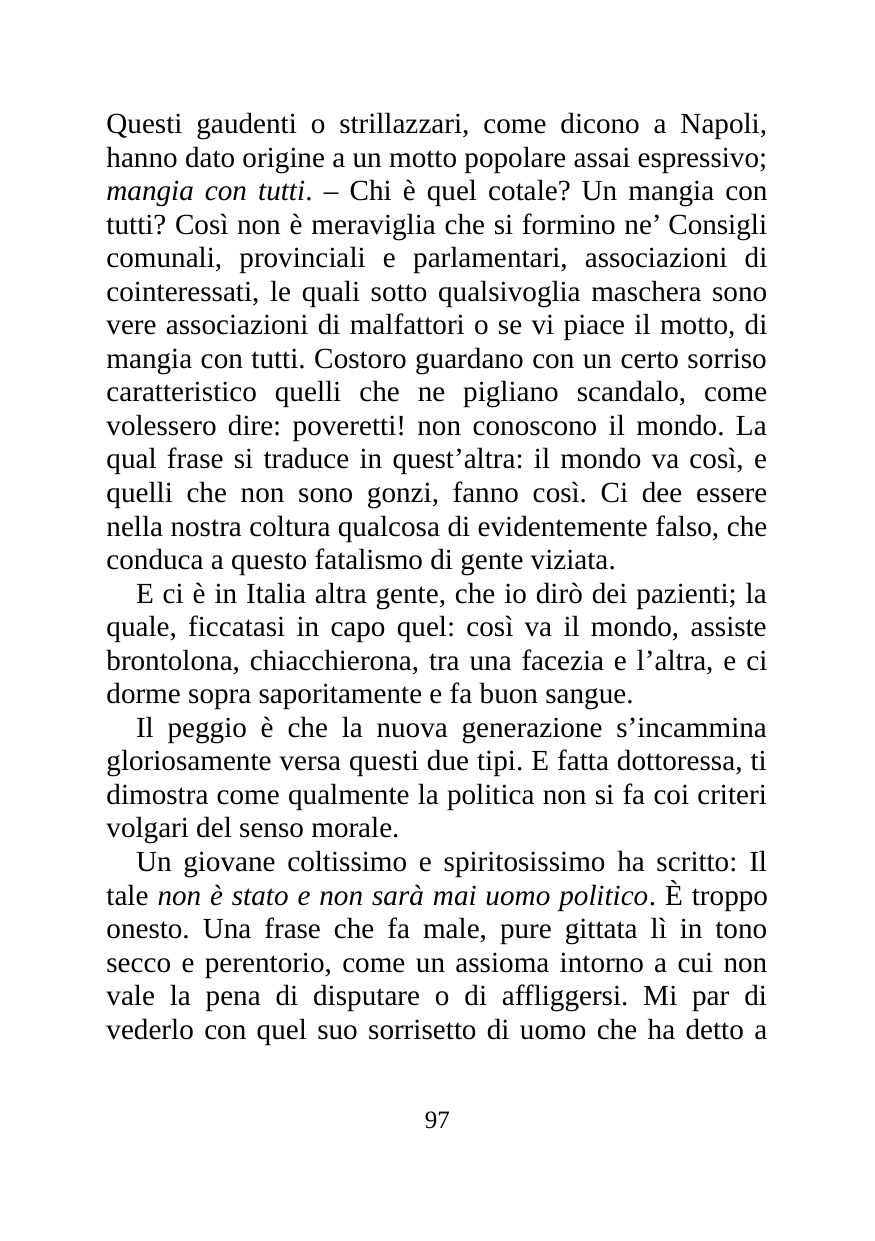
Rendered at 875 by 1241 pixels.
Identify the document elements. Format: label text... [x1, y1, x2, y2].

text Questi gaudenti o strillazzari, come dicono a Napoli, hanno dato origine a un motto popolare assai espressivo; mangia con tutti. – Chi è quel cotale? Un mangia con tutti? Così non è meraviglia che si formino ne’ Consigli comunali, provinciali e parlamentari, associazioni di cointeressati, le quali sotto qualsivoglia maschera sono vere associazioni di malfattori o se vi piace il motto, di mangia con tutti. Costoro guardano con un certo sorriso caratteristico quelli che ne pigliano scandalo, come volessero dire: poveretti! non conoscono il mondo. La qual frase si traduce in quest’altra: il mondo va così, e quelli che non sono gonzi, fanno così. Ci dee essere nella nostra coltura qualcosa di evidentemente falso, che conduca a questo fatalismo di gente viziata. [106, 106, 768, 576]
text Un giovane coltissimo e spiritosissimo ha scritto: Il tale non è stato e non sarà mai uomo politico. È troppo onesto. Una frase che fa male, pure gittata lì in tono secco e perentorio, come un assioma intorno a cui non vale la pena di disputare o di affliggersi. Mi par di vederlo con quel suo sorrisetto di uomo che ha detto a [106, 844, 768, 1045]
text E ci è in Italia altra gente, che io dirò dei pazienti; la quale, ficcatasi in capo quel: così va il mondo, assiste brontolona, chiacchierona, tra una facezia e l’altra, e ci dorme sopra saporitamente e fa buon sangue. [106, 576, 768, 710]
text Il peggio è che la nuova generazione s’incammina gloriosamente versa questi due tipi. E fatta dottoressa, ti dimostra come qualmente la politica non si fa coi criteri volgari del senso morale. [106, 710, 768, 844]
